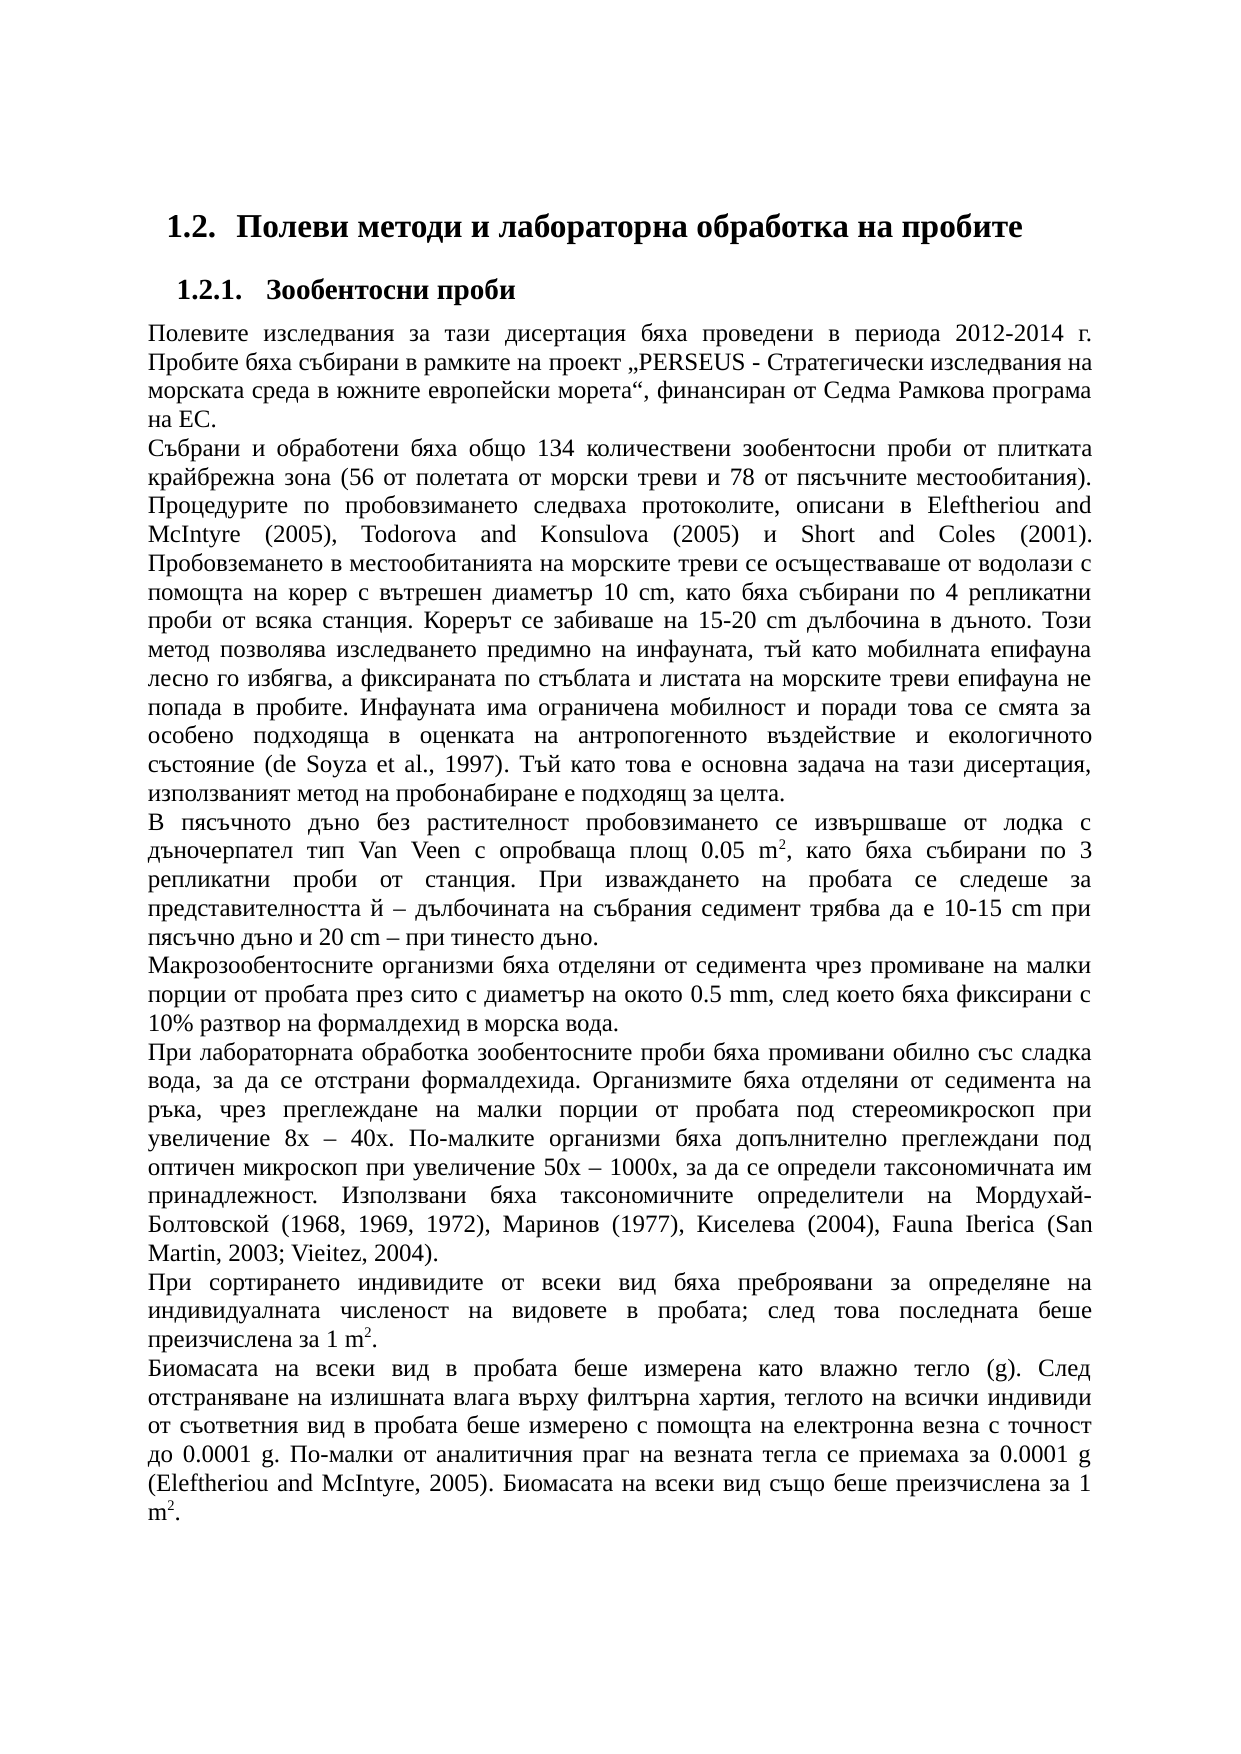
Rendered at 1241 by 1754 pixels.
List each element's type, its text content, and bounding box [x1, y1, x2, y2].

text При сортирането индивидите от всеки вид бяха преброявани за определяне на индивидуалната численост на видовете в пробата; след това последната беше преизчислена за 1 m2. [148, 1267, 1093, 1353]
text Биомасата на всеки вид в пробата беше измерена като влажно тегло (g). След отстраняване на излишната влага върху филтърна хартия, теглото на всички индивиди от съответния вид в пробата беше измерено с помощта на електронна везна с точност до 0.0001 g. По-малки от аналитичния праг на везната тегла се приемаха за 0.0001 g (Eleftheriou and McIntyre, 2005). Биомасата на всеки вид също беше преизчислена за 1 m2. [148, 1353, 1093, 1526]
text При лабораторната обработка зообентосните проби бяха промивани обилно със сладка вода, за да се отстрани формалдехида. Организмите бяха отделяни от седимента на ръка, чрез преглеждане на малки порции от пробата под стереомикроскоп при увеличение 8х – 40х. По-малките организми бяха допълнително преглеждани под оптичен микроскоп при увеличение 50х – 1000х, за да се определи таксономичната им принадлежност. Използвани бяха таксономичните определители на Мордухай-Болтовской (1968, 1969, 1972), Маринов (1977), Киселева (2004), Fauna Iberica (San Martin, 2003; Vieitez, 2004). [148, 1037, 1093, 1267]
text В пясъчното дъно без растителност пробовзимането се извършваше от лодка с дъночерпател тип Van Veen с опробваща площ 0.05 m2, като бяха събирани по 3 репликатни проби от станция. При изваждането на пробата се следеше за представителността й – дълбочината на събрания седимент трябва да е 10-15 cm при пясъчно дъно и 20 cm – при тинесто дъно. [148, 807, 1093, 951]
text Полевите изследвания за тази дисертация бяха проведени в периода 2012-2014 г. Пробите бяха събирани в рамките на проект „PERSEUS - Стратегически изследвания на морската среда в южните европейски морета“, финансиран от Седма Рамкова програма на ЕС. [148, 318, 1093, 433]
text Събрани и обработени бяха общо 134 количествени зообентосни проби от плитката крайбрежна зона (56 от полетата от морски треви и 78 от пясъчните местообитания). Процедурите по пробовзимането следваха протоколите, описани в Eleftheriou and McIntyre (2005), Todorova and Konsulova (2005) и Short and Coles (2001). Пробовземането в местообитанията на морските треви се осъществаваше от водолази с помощта на корер с вътрешен диаметър 10 cm, като бяха събирани по 4 репликатни проби от всяка станция. Корерът се забиваше на 15-20 cm дълбочина в дъното. Този метод позволява изследването предимно на инфауната, тъй като мобилната епифауна лесно го избягва, а фиксираната по стъблата и листата на морските треви епифауна не попада в пробите. Инфауната има ограничена мобилност и поради това се смята за особено подходяща в оценката на антропогенното въздействие и екологичното състояние (de Soyza et al., 1997). Тъй като това е основна задача на тази дисертация, използваният метод на пробонабиране е подходящ за целта. [148, 433, 1093, 807]
subtitle Зообентосни проби [242, 272, 1093, 306]
text Макрозообентосните организми бяха отделяни от седимента чрез промиване на малки порции от пробата през сито с диаметър на окото 0.5 mm, след което бяха фиксирани с 10% разтвор на формалдехид в морска вода. [148, 951, 1093, 1037]
subtitle Полеви методи и лабораторна обработка на пробите [224, 207, 1093, 245]
